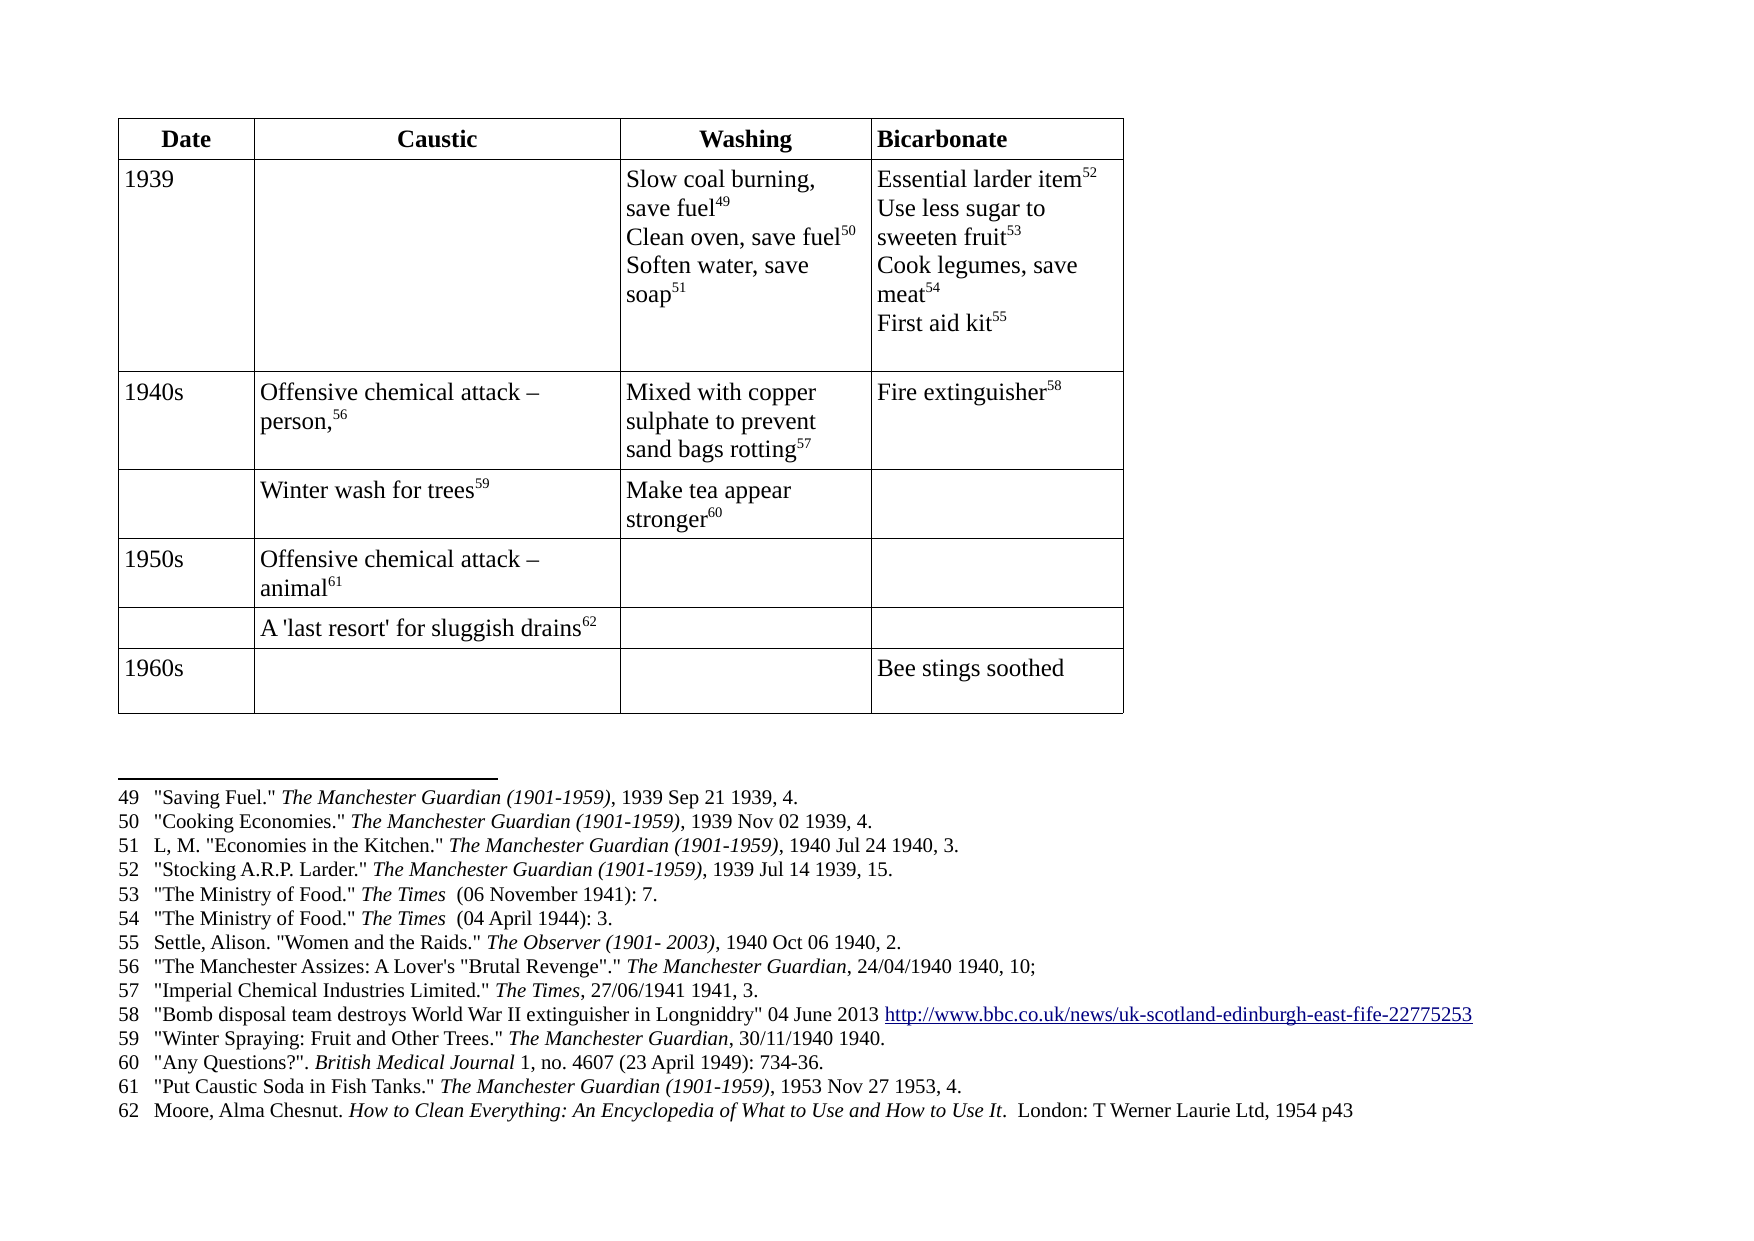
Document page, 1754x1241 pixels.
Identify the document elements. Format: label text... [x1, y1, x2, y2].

table_cell [621, 608, 871, 647]
table_cell 1960s [119, 649, 254, 713]
table_cell [119, 470, 254, 538]
table_cell Fire extinguisher [872, 372, 1123, 469]
table_cell A 'last resort' for sluggish drains [255, 608, 620, 647]
table_cell Make tea appear stronger [621, 470, 871, 538]
table_cell Essential larder item Use less sugar to sweeten fruit Cook legumes, save meat First aid kit [872, 160, 1123, 371]
table_cell 1940s [119, 372, 254, 469]
table_cell Slow coal burning, save fuel Clean oven, save fuel Soften water, save soap [621, 160, 871, 371]
table_cell Mixed with copper sulphate to prevent sand bags rotting [621, 372, 871, 469]
table_cell Bee stings soothed [872, 649, 1123, 713]
table_header Washing [621, 119, 871, 158]
table_header Bicarbonate [872, 119, 1123, 158]
table_cell Offensive chemical attack – animal [255, 539, 620, 607]
table_header Caustic [255, 119, 620, 158]
table_header Date [119, 119, 254, 158]
table_cell 1950s [119, 539, 254, 607]
table_cell [255, 649, 620, 713]
table_cell [255, 160, 620, 371]
table_cell [872, 608, 1123, 647]
table_cell Offensive chemical attack – person, [255, 372, 620, 469]
table_cell [119, 608, 254, 647]
table_cell 1939 [119, 160, 254, 371]
table_cell [872, 470, 1123, 538]
table_cell [872, 539, 1123, 607]
table_cell Winter wash for trees [255, 470, 620, 538]
table_cell [621, 649, 871, 713]
table_cell [621, 539, 871, 607]
